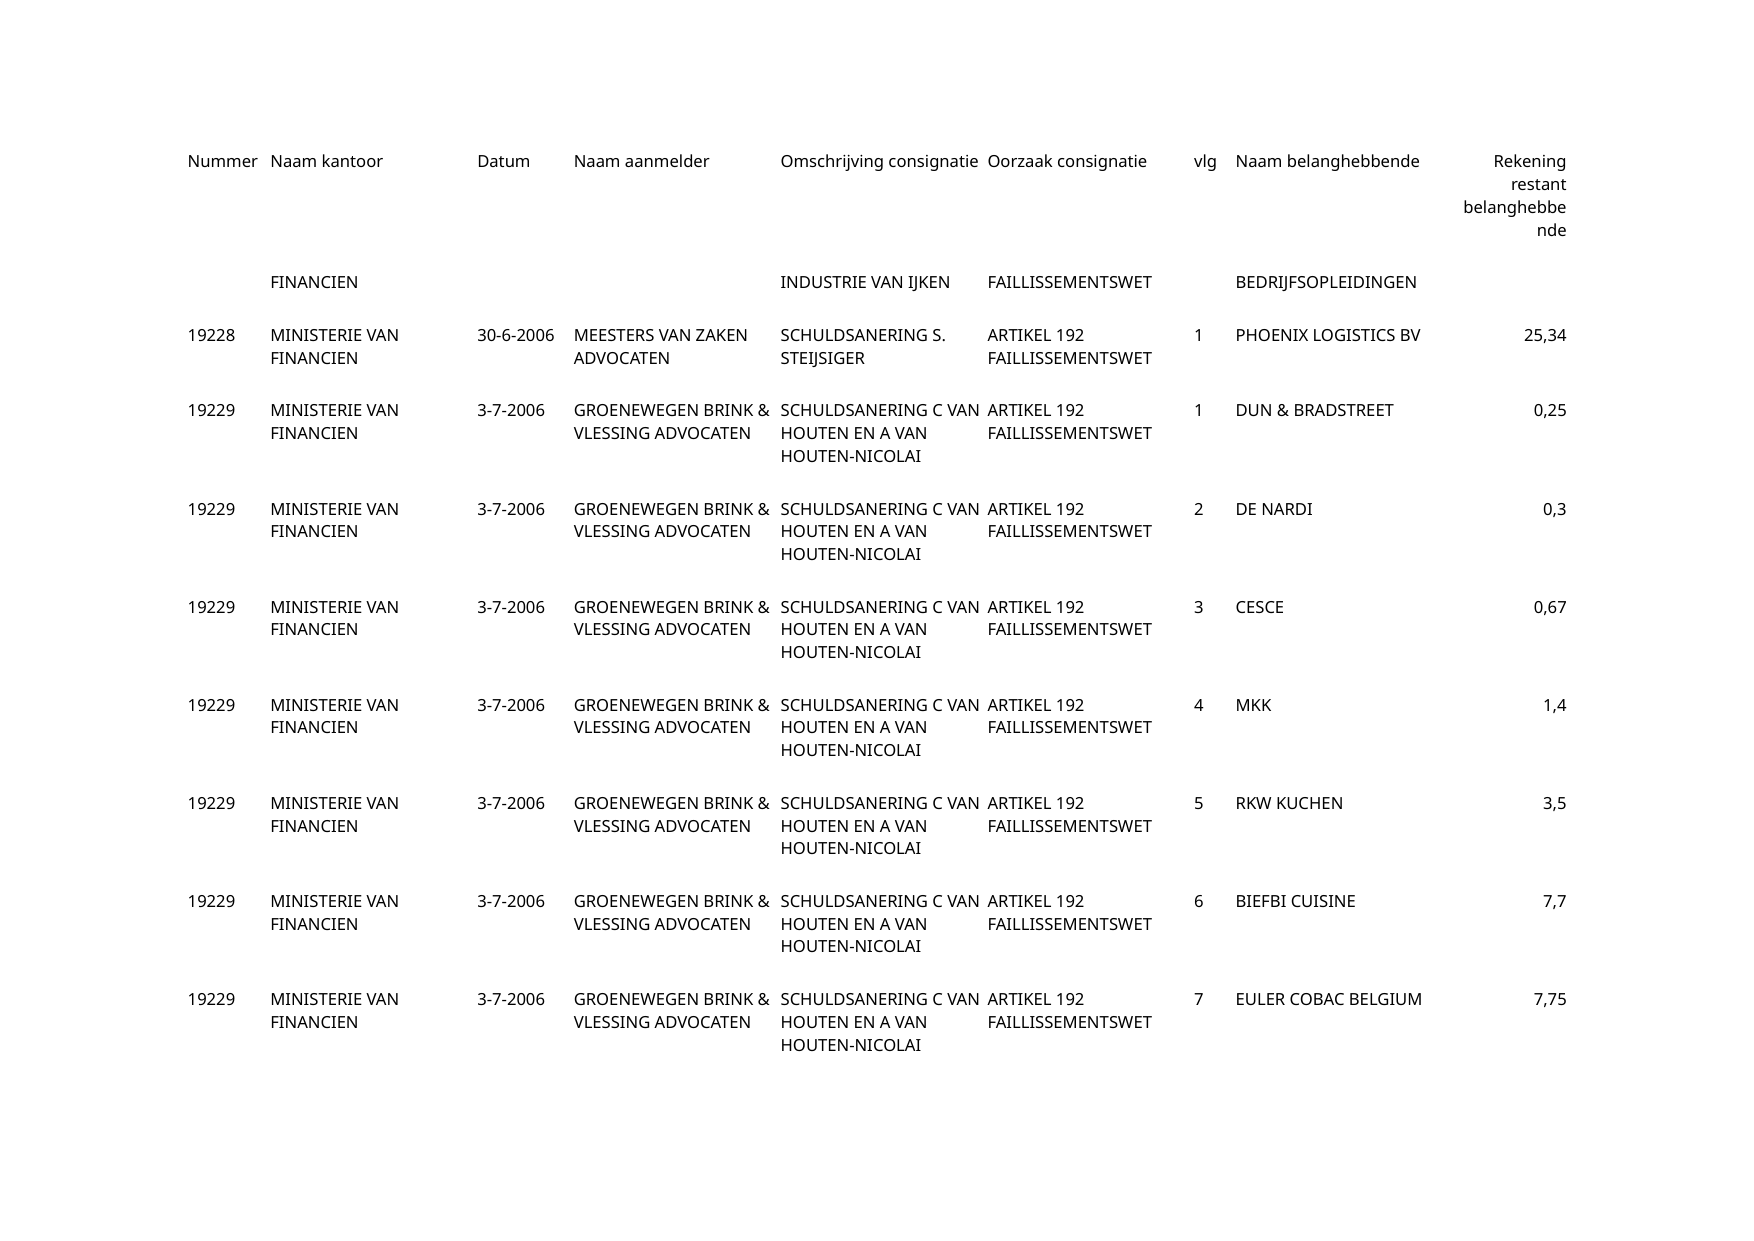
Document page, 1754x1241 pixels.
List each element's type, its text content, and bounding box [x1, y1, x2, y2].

table_cell 19229 [188, 497, 270, 595]
table_header Naam belanghebbende [1235, 150, 1456, 271]
table_cell MINISTERIE VAN FINANCIEN [270, 497, 477, 595]
table_cell FINANCIEN [270, 271, 477, 323]
table_cell GROENEWEGEN BRINK & VLESSING ADVOCATEN [574, 693, 780, 791]
table_cell GROENEWEGEN BRINK & VLESSING ADVOCATEN [574, 595, 780, 693]
table_cell ARTIKEL 192 FAILLISSEMENTSWET [987, 497, 1194, 595]
table_cell [1456, 271, 1566, 323]
table_cell 3-7-2006 [477, 399, 573, 497]
table_cell 3-7-2006 [477, 890, 573, 988]
table_header Datum [477, 150, 573, 271]
table_cell 2 [1194, 497, 1235, 595]
table_cell 25,34 [1456, 324, 1566, 399]
table_cell 0,25 [1456, 399, 1566, 497]
table_header Rekening restant belanghebbende [1456, 150, 1566, 271]
table_header Naam kantoor [270, 150, 477, 271]
table_cell [477, 271, 573, 323]
table_cell BEDRIJFSOPLEIDINGEN [1235, 271, 1456, 323]
table_cell FAILLISSEMENTSWET [987, 271, 1194, 323]
table_cell 1 [1194, 399, 1235, 497]
table_cell GROENEWEGEN BRINK & VLESSING ADVOCATEN [574, 497, 780, 595]
table_header Omschrijving consignatie [780, 150, 987, 271]
table_cell SCHULDSANERING S. STEIJSIGER [780, 324, 987, 399]
table_cell 7,75 [1456, 988, 1566, 1086]
table_cell CESCE [1235, 595, 1456, 693]
table_cell GROENEWEGEN BRINK & VLESSING ADVOCATEN [574, 791, 780, 889]
table_header vlg [1194, 150, 1235, 271]
table_cell MINISTERIE VAN FINANCIEN [270, 693, 477, 791]
table_cell GROENEWEGEN BRINK & VLESSING ADVOCATEN [574, 399, 780, 497]
table_cell SCHULDSANERING C VAN HOUTEN EN A VAN HOUTEN-NICOLAI [780, 497, 987, 595]
table_cell ARTIKEL 192 FAILLISSEMENTSWET [987, 988, 1194, 1086]
table_cell MINISTERIE VAN FINANCIEN [270, 399, 477, 497]
table_cell 7 [1194, 988, 1235, 1086]
table_cell MINISTERIE VAN FINANCIEN [270, 324, 477, 399]
table_cell 5 [1194, 791, 1235, 889]
table_cell 19229 [188, 595, 270, 693]
table_cell 19229 [188, 988, 270, 1086]
table_cell SCHULDSANERING C VAN HOUTEN EN A VAN HOUTEN-NICOLAI [780, 988, 987, 1086]
table_cell PHOENIX LOGISTICS BV [1235, 324, 1456, 399]
table_cell 1 [1194, 324, 1235, 399]
table_header Naam aanmelder [574, 150, 780, 271]
table_cell 19229 [188, 693, 270, 791]
table_cell 3-7-2006 [477, 791, 573, 889]
table_cell 6 [1194, 890, 1235, 988]
table_cell ARTIKEL 192 FAILLISSEMENTSWET [987, 399, 1194, 497]
table_cell 30-6-2006 [477, 324, 573, 399]
table_cell 3,5 [1456, 791, 1566, 889]
table_cell 19229 [188, 791, 270, 889]
table_cell MINISTERIE VAN FINANCIEN [270, 988, 477, 1086]
table_cell [574, 271, 780, 323]
table_cell GROENEWEGEN BRINK & VLESSING ADVOCATEN [574, 890, 780, 988]
table_cell MEESTERS VAN ZAKEN ADVOCATEN [574, 324, 780, 399]
table_header Oorzaak consignatie [987, 150, 1194, 271]
table_cell 3-7-2006 [477, 988, 573, 1086]
table_cell MINISTERIE VAN FINANCIEN [270, 595, 477, 693]
table_cell SCHULDSANERING C VAN HOUTEN EN A VAN HOUTEN-NICOLAI [780, 791, 987, 889]
table_cell ARTIKEL 192 FAILLISSEMENTSWET [987, 324, 1194, 399]
table_header Nummer [188, 150, 270, 271]
table_cell INDUSTRIE VAN IJKEN [780, 271, 987, 323]
table_cell [188, 271, 270, 323]
table_cell 3-7-2006 [477, 693, 573, 791]
table_cell ARTIKEL 192 FAILLISSEMENTSWET [987, 693, 1194, 791]
table_cell 19229 [188, 890, 270, 988]
table_cell 3-7-2006 [477, 595, 573, 693]
table_cell DE NARDI [1235, 497, 1456, 595]
table_cell 3 [1194, 595, 1235, 693]
table_cell 0,3 [1456, 497, 1566, 595]
table_cell SCHULDSANERING C VAN HOUTEN EN A VAN HOUTEN-NICOLAI [780, 399, 987, 497]
table_cell MINISTERIE VAN FINANCIEN [270, 890, 477, 988]
table_cell 3-7-2006 [477, 497, 573, 595]
table_cell SCHULDSANERING C VAN HOUTEN EN A VAN HOUTEN-NICOLAI [780, 693, 987, 791]
table_cell ARTIKEL 192 FAILLISSEMENTSWET [987, 890, 1194, 988]
table_cell [1194, 271, 1235, 323]
table_cell ARTIKEL 192 FAILLISSEMENTSWET [987, 595, 1194, 693]
table_cell GROENEWEGEN BRINK & VLESSING ADVOCATEN [574, 988, 780, 1086]
table_cell EULER COBAC BELGIUM [1235, 988, 1456, 1086]
table_cell MINISTERIE VAN FINANCIEN [270, 791, 477, 889]
table_cell 7,7 [1456, 890, 1566, 988]
table_cell BIEFBI CUISINE [1235, 890, 1456, 988]
table_cell SCHULDSANERING C VAN HOUTEN EN A VAN HOUTEN-NICOLAI [780, 595, 987, 693]
table_cell DUN & BRADSTREET [1235, 399, 1456, 497]
table_cell 19229 [188, 399, 270, 497]
table_cell 1,4 [1456, 693, 1566, 791]
table_cell 4 [1194, 693, 1235, 791]
table_cell 0,67 [1456, 595, 1566, 693]
table_cell RKW KUCHEN [1235, 791, 1456, 889]
table_cell MKK [1235, 693, 1456, 791]
table_cell 19228 [188, 324, 270, 399]
table_cell SCHULDSANERING C VAN HOUTEN EN A VAN HOUTEN-NICOLAI [780, 890, 987, 988]
table_cell ARTIKEL 192 FAILLISSEMENTSWET [987, 791, 1194, 889]
